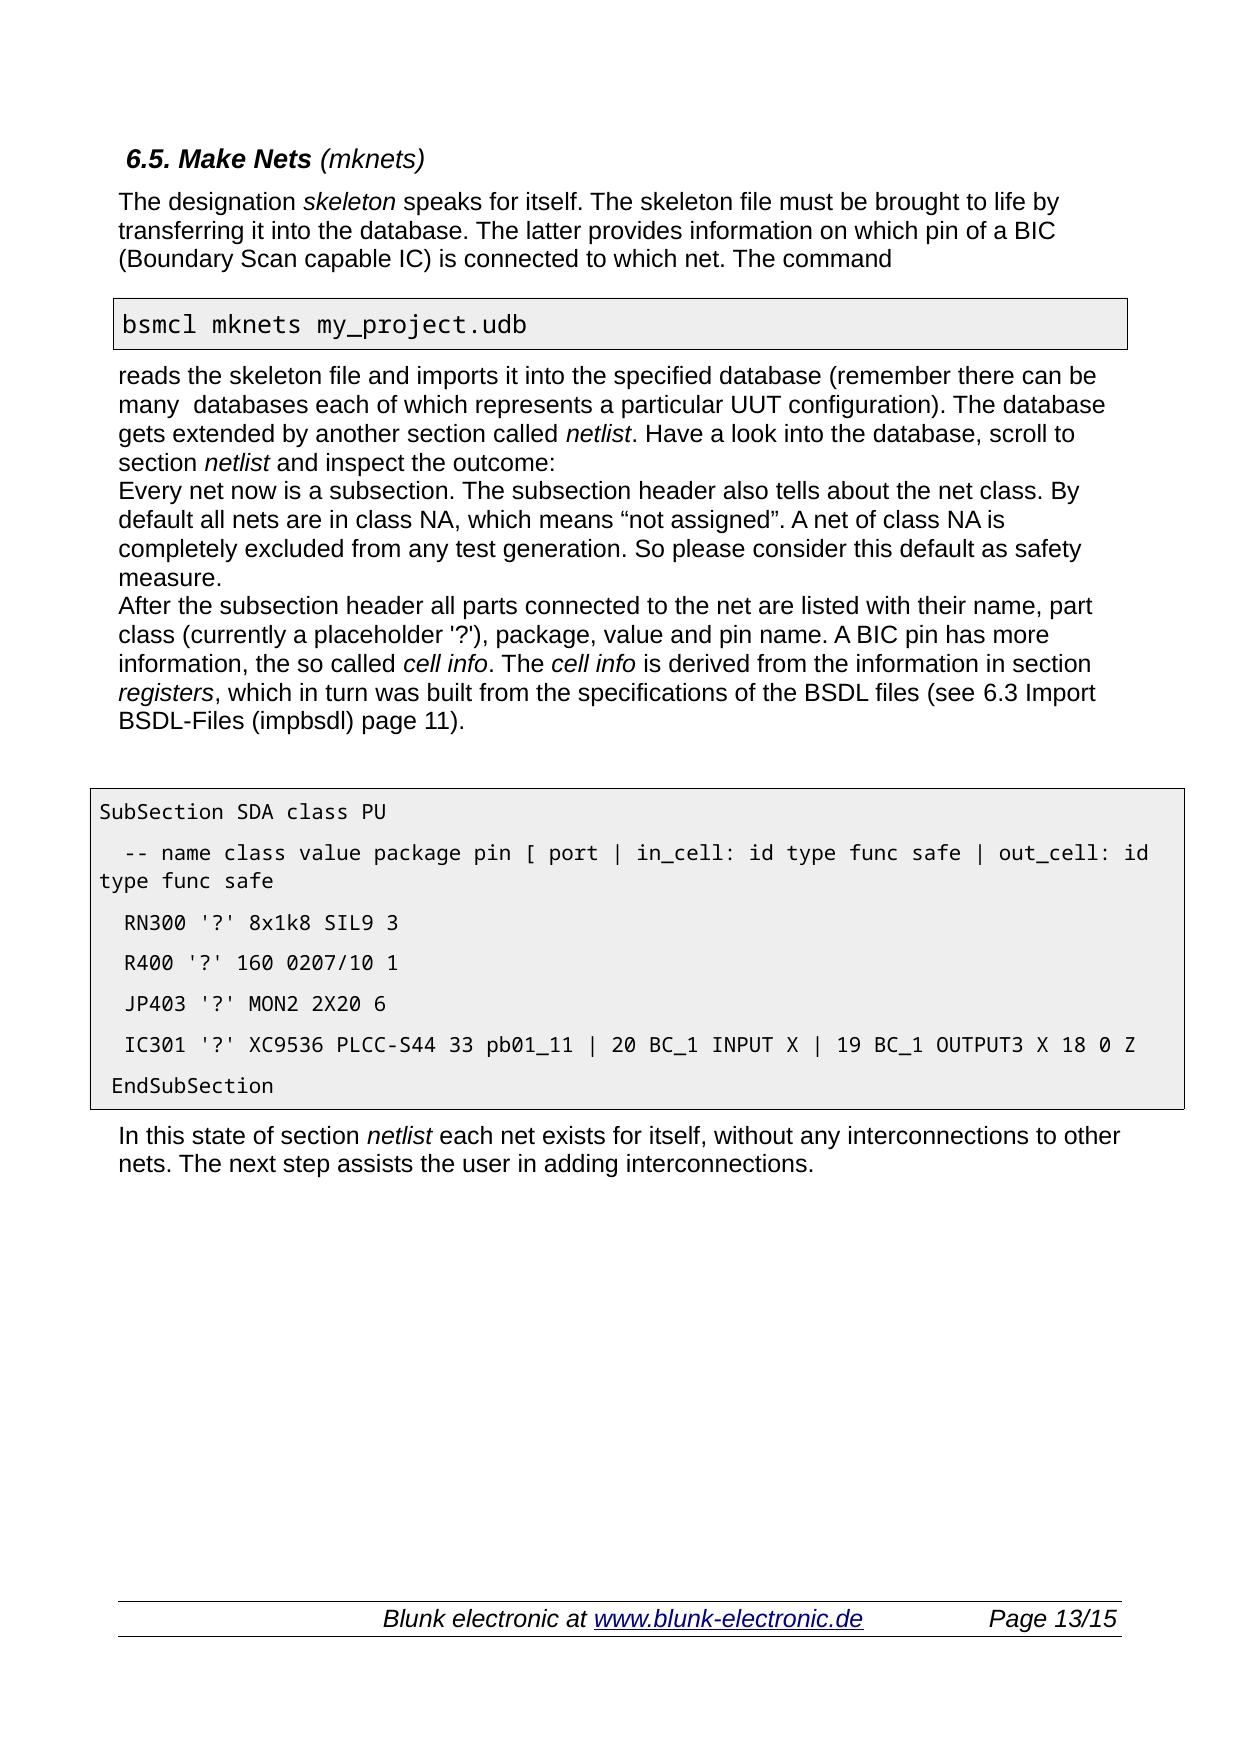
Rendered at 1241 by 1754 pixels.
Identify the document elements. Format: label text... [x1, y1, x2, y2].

text [118, 776, 1122, 788]
text After the subsection header all parts connected to the net are listed with their name, part class (currently a placeholder '?'), package, value and pin name. A BIC pin has more information, the so called cell info. The cell info is derived from the information in section registers, which in turn was built from the specifications of the BSDL files (see 6.3 Import BSDL-Files (impbsdl) page 11). [118, 591, 1122, 735]
text RN300 '?' 8x1k8 SIL9 3 [98, 908, 1175, 936]
text bsmcl mknets my_project.udb [122, 306, 1118, 341]
text In this state of section netlist each net exists for itself, without any interconnections to other nets. The next step assists the user in adding interconnections. [118, 1110, 1122, 1178]
text [118, 286, 1122, 297]
text SubSection SDA class PU [98, 797, 1175, 826]
text EndSubSection [98, 1071, 1175, 1100]
text reads the skeleton file and imports it into the specified database (remember there can be many databases each of which represents a particular UUT configuration). The database gets extended by another section called netlist. Have a look into the database, scroll to section netlist and inspect the outcome: [118, 350, 1122, 476]
text IC301 '?' XC9536 PLCC-S44 33 pb01_11 | 20 BC_1 INPUT X | 19 BC_1 OUTPUT3 X 18 0 Z [98, 1030, 1175, 1059]
text R400 '?' 160 0207/10 1 [98, 948, 1175, 977]
text The designation skeleton speaks for itself. The skeleton file must be brought to life by transferring it into the database. The latter provides information on which pin of a BIC (Boundary Scan capable IC) is connected to which net. The command [118, 187, 1122, 273]
text Every net now is a subsection. The subsection header also tells about the net class. By default all nets are in class NA, which means “not assigned”. A net of class NA is completely excluded from any test generation. So please consider this default as safety measure. [118, 476, 1122, 591]
subtitle Make Nets (mknets) [118, 143, 1122, 174]
text JP403 '?' MON2 2X20 6 [98, 989, 1175, 1018]
text -- name class value package pin [ port | in_cell: id type func safe | out_cell: id type func safe [98, 838, 1175, 895]
